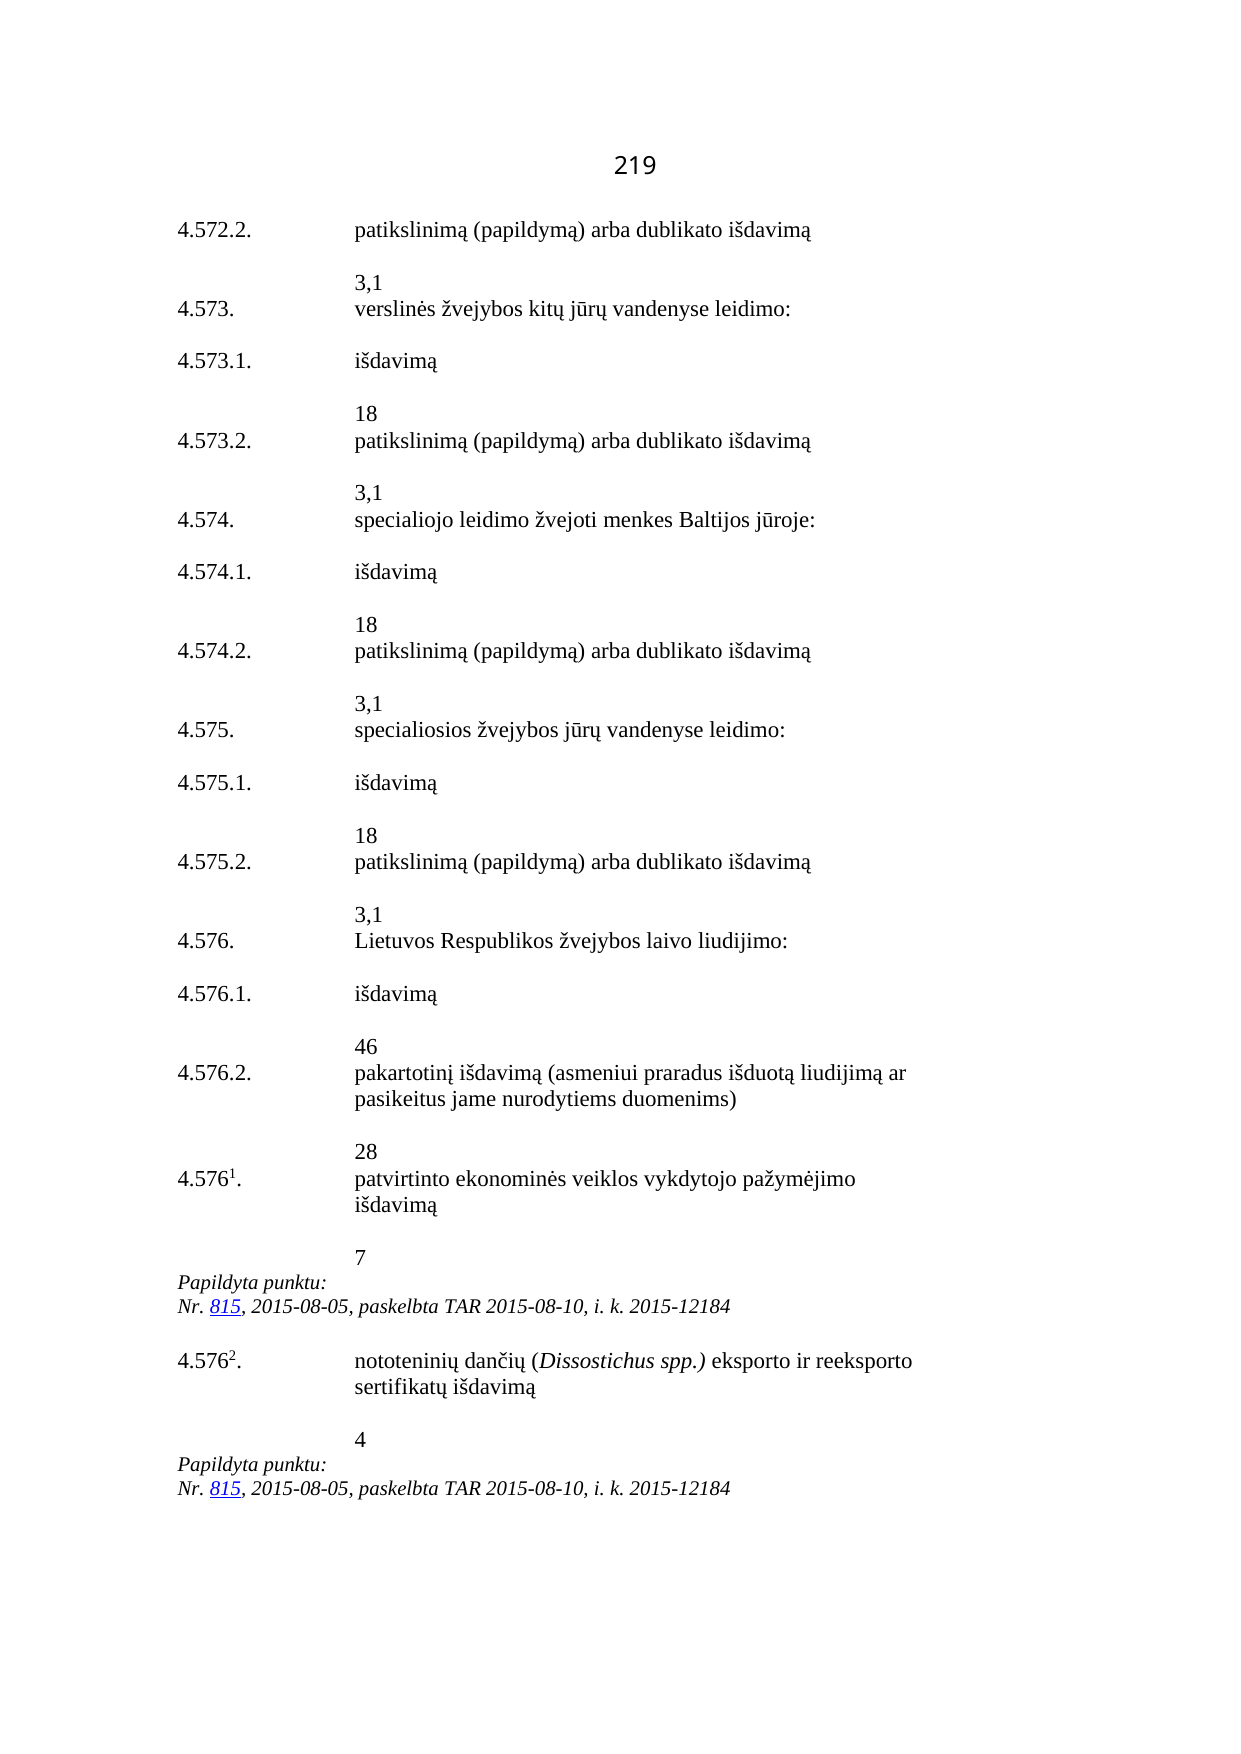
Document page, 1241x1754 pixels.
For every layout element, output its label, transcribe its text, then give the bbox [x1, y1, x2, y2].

text 4.574.1. išdavimą 18 [177, 558, 945, 637]
text išdavimą 7 [354, 1191, 945, 1270]
text 4.574.2. patikslinimą (papildymą) arba dublikato išdavimą 3,1 [177, 637, 945, 717]
text Nr. 815, 2015-08-05, paskelbta TAR 2015-08-10, i. k. 2015-12184 [177, 1476, 1093, 1500]
text 4.574. specialiojo leidimo žvejoti menkes Baltijos jūroje: [177, 506, 945, 558]
text Papildyta punktu: [177, 1452, 1093, 1476]
text 4.572.2. patikslinimą (papildymą) arba dublikato išdavimą 3,1 [177, 216, 945, 295]
text Papildyta punktu: [177, 1270, 1093, 1294]
text 4.575.1. išdavimą 18 [177, 769, 945, 848]
text 4.576.2. pakartotinį išdavimą (asmeniui praradus išduotą liudijimą ar [177, 1059, 945, 1086]
text 4.576. Lietuvos Respublikos žvejybos laivo liudijimo: [177, 927, 945, 980]
text 4.573.2. patikslinimą (papildymą) arba dublikato išdavimą 3,1 [177, 427, 945, 506]
text 4.575. specialiosios žvejybos jūrų vandenyse leidimo: [177, 717, 945, 769]
text 4.573.1. išdavimą 18 [177, 348, 945, 427]
text 4.5762. nototeninių dančių (Dissostichus spp.) eksporto ir reeksporto [177, 1347, 945, 1373]
text 4.576.1. išdavimą 46 [177, 980, 945, 1059]
text 4.5761. patvirtinto ekonominės veiklos vykdytojo pažymėjimo [177, 1164, 945, 1191]
text pasikeitus jame nurodytiems duomenims) 28 [354, 1086, 945, 1164]
text sertifikatų išdavimą 4 [354, 1373, 945, 1452]
text 4.575.2. patikslinimą (papildymą) arba dublikato išdavimą 3,1 [177, 848, 945, 927]
text 4.573. verslinės žvejybos kitų jūrų vandenyse leidimo: [177, 295, 945, 348]
text Nr. 815, 2015-08-05, paskelbta TAR 2015-08-10, i. k. 2015-12184 [177, 1294, 1093, 1318]
